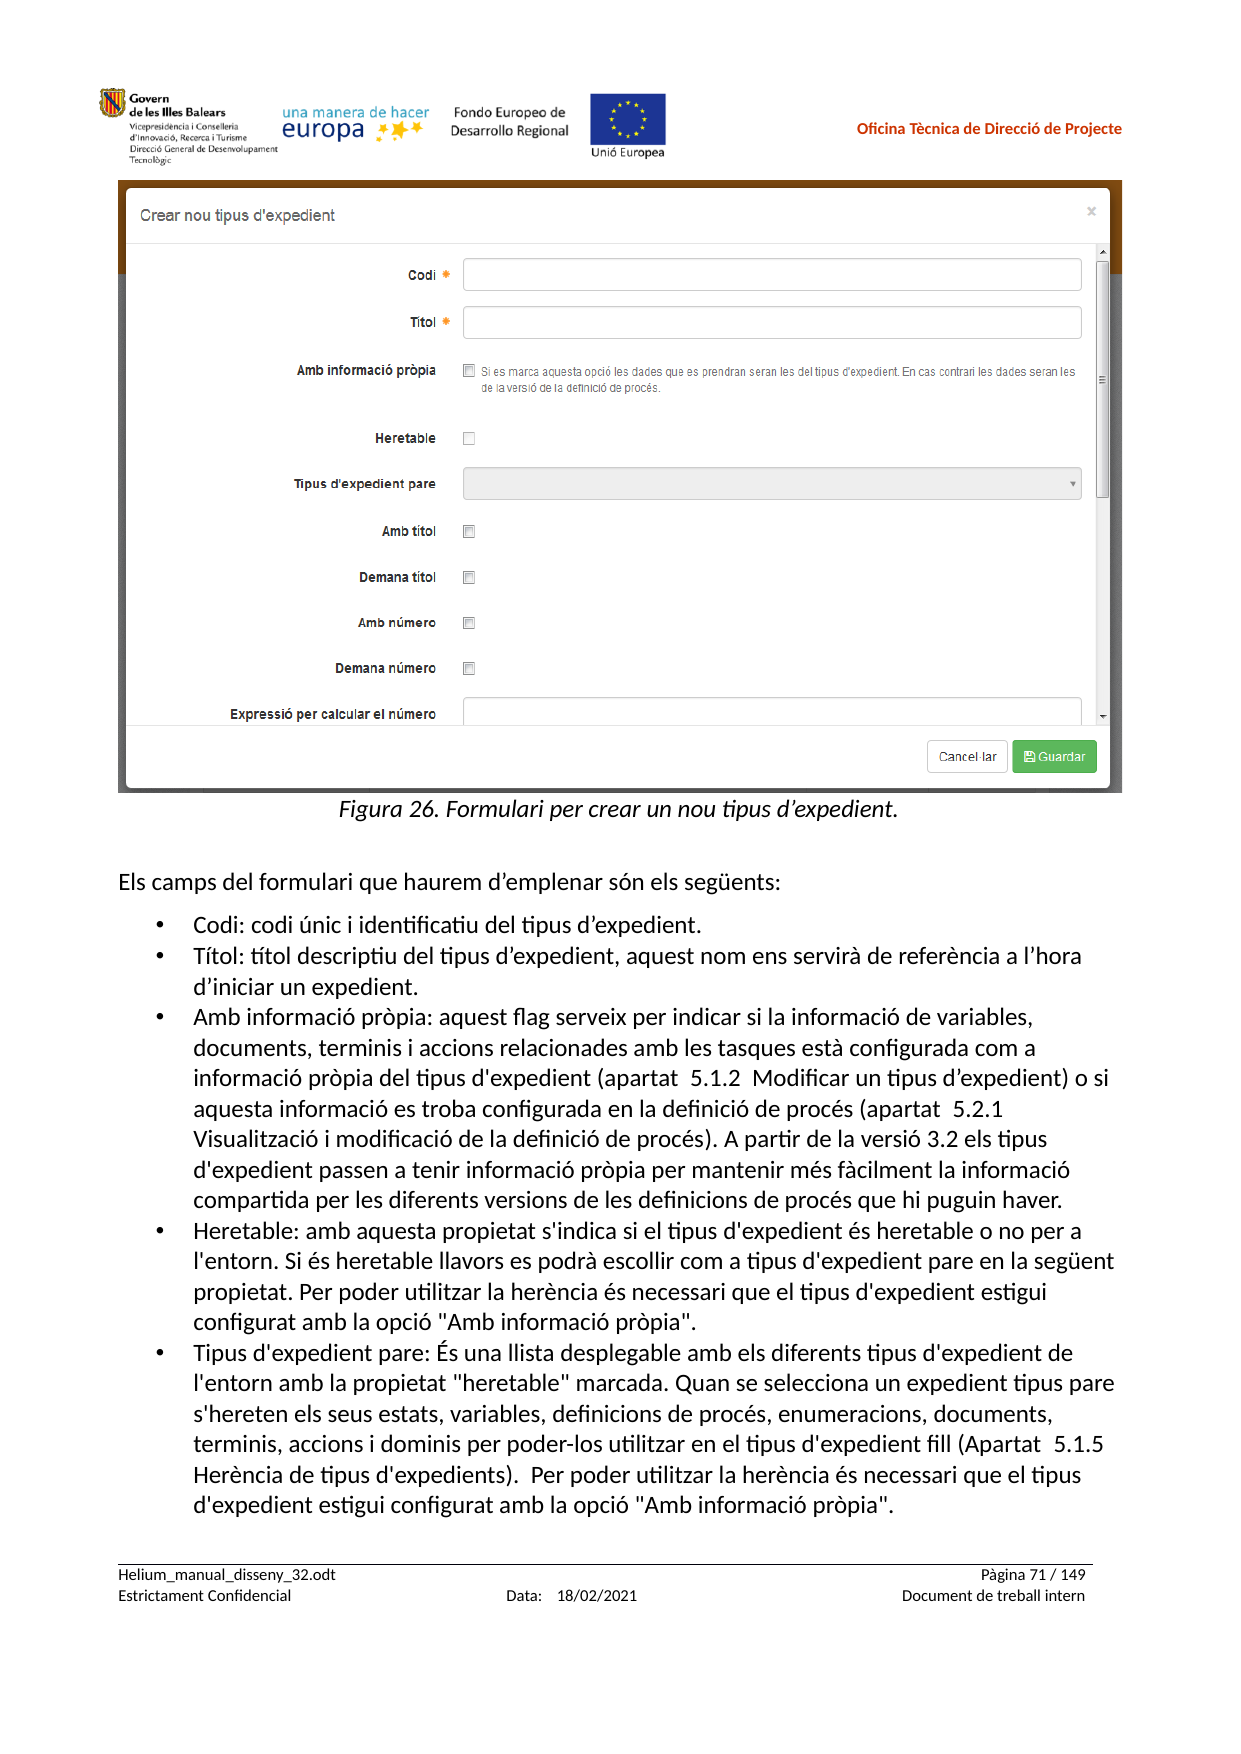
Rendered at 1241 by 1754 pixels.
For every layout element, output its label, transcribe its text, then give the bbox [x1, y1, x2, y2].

picture [99, 87, 668, 166]
list Títol: títol descriptiu del tipus d’expedient, aquest nom ens servirà de referència a l’hora d’iniciar un expedient. [156, 940, 1122, 1001]
text Els camps del formulari que haurem d’emplenar són els següents: [118, 867, 1122, 897]
list Amb informació pròpia: aquest flag serveix per indicar si la informació de variables, documents, terminis i accions relacionades amb les tasques està configurada com a informació pròpia del tipus d'expedient (apartat 5.1.2 Modificar un tipus d’expedient) o si aquesta informació es troba configurada en la definició de procés (apartat 5.2.1 Visualització i modificació de la definició de procés). A partir de la versió 3.2 els tipus d'expedient passen a tenir informació pròpia per mantenir més fàcilment la informació compartida per les diferents versions de les definicions de procés que hi puguin haver. [156, 1001, 1122, 1215]
text Figura 26. Formulari per crear un nou tipus d’expedient. [118, 793, 1122, 823]
list Tipus d'expedient pare: És una llista desplegable amb els diferents tipus d'expedient de l'entorn amb la propietat "heretable" marcada. Quan se selecciona un expedient tipus pare s'hereten els seus estats, variables, definicions de procés, enumeracions, documents, terminis, accions i dominis per poder-los utilitzar en el tipus d'expedient fill (Apartat 5.1.5 Herència de tipus d'expedients). Per poder utilitzar la herència és necessari que el tipus d'expedient estigui configurat amb la opció "Amb informació pròpia". [156, 1337, 1122, 1520]
list Heretable: amb aquesta propietat s'indica si el tipus d'expedient és heretable o no per a l'entorn. Si és heretable llavors es podrà escollir com a tipus d'expedient pare en la següent propietat. Per poder utilitzar la herència és necessari que el tipus d'expedient estigui configurat amb la opció "Amb informació pròpia". [156, 1215, 1122, 1337]
list Codi: codi únic i identificatiu del tipus d’expedient. [156, 909, 1122, 940]
